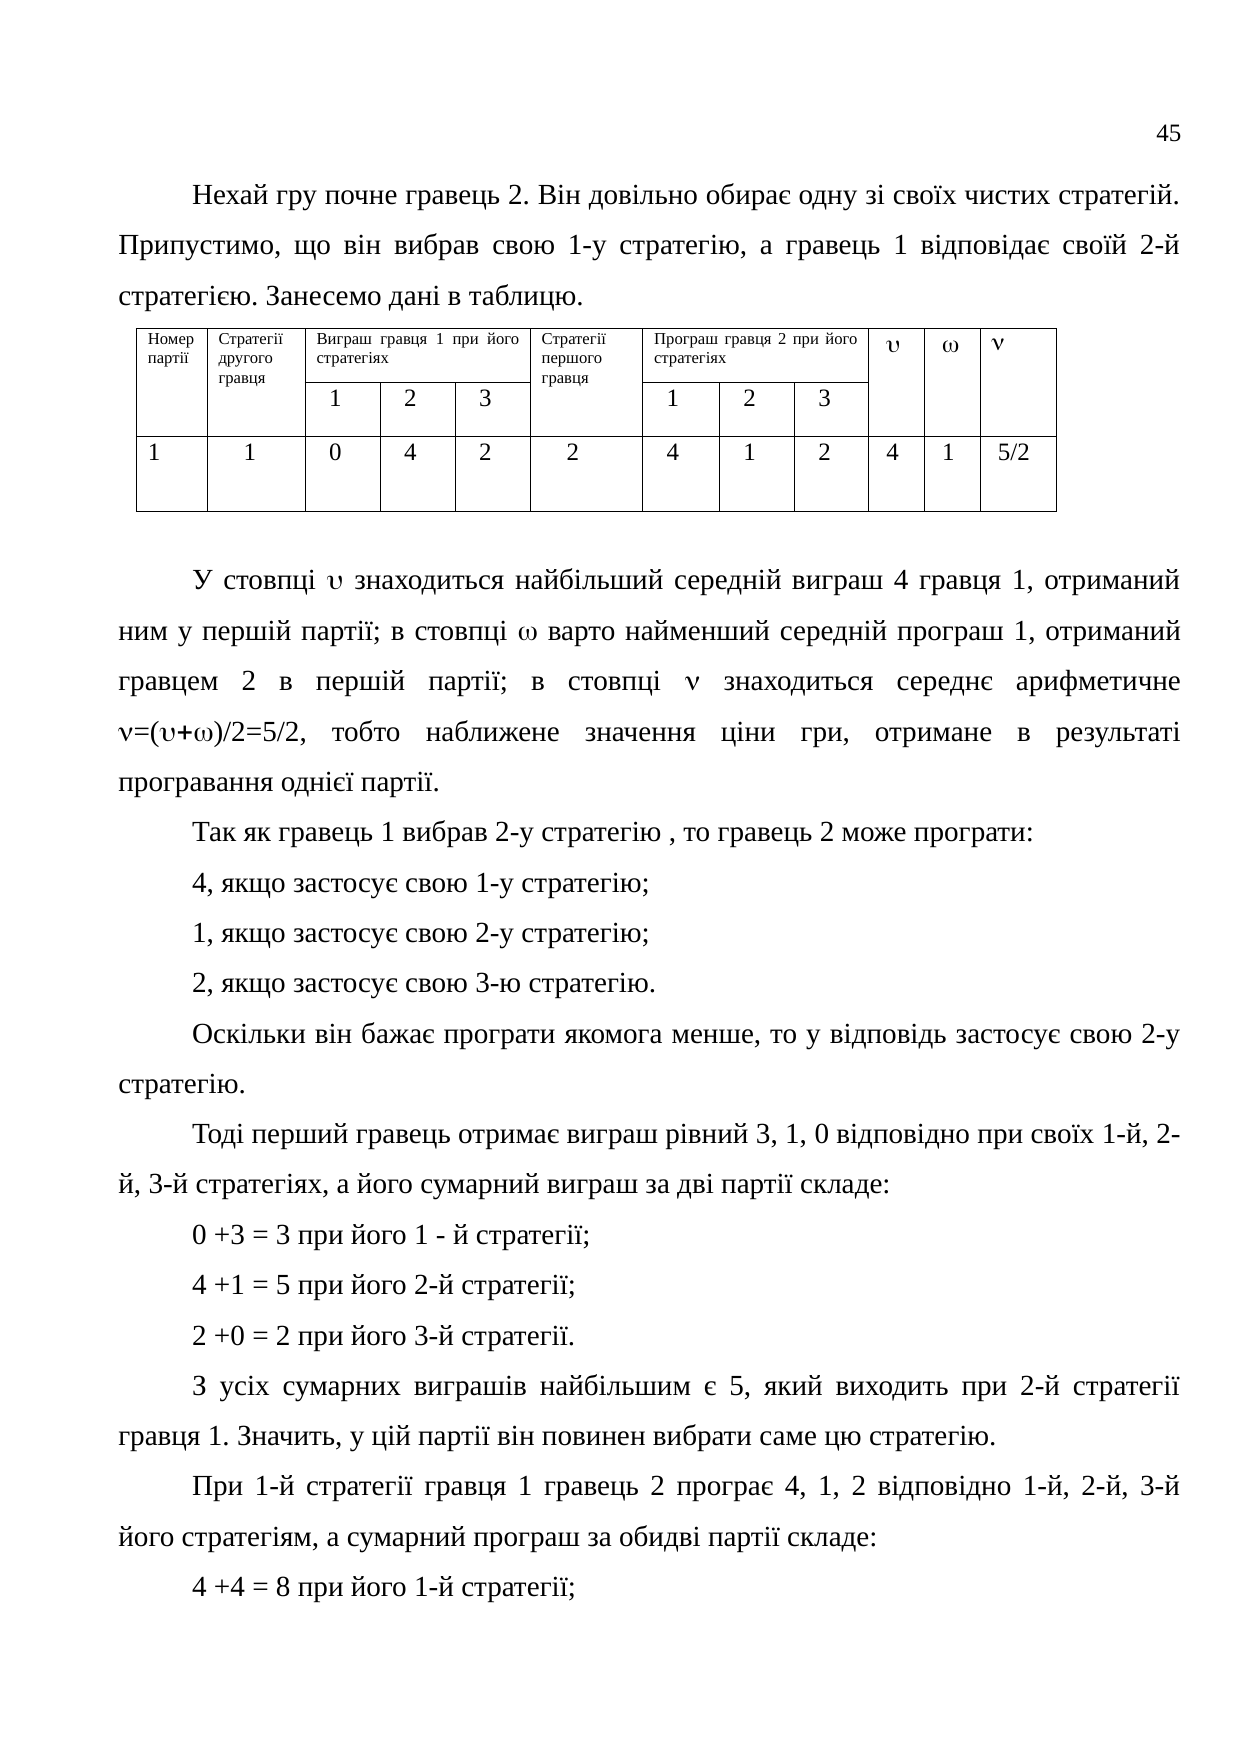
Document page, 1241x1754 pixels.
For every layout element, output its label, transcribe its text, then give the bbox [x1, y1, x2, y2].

table_cell 1 [720, 437, 794, 511]
table_header Виграш гравця 1 при його стратегіях [306, 329, 530, 382]
table_cell 4 [869, 437, 924, 511]
text При 1-й стратегії гравця 1 гравець 2 програє 4, 1, 2 відповідно 1-й, 2-й, 3-й його стратегіям, а сумарний програш за обидві партії складе: [118, 1468, 1181, 1552]
text Так як гравець 1 вибрав 2-у стратегію , то гравець 2 може програти: [118, 814, 1181, 848]
table_cell 1 [306, 383, 380, 436]
text 4 +1 = 5 при його 2-й стратегії; [118, 1267, 1181, 1301]
table_cell 1 [925, 437, 980, 511]
table_cell 4 [381, 437, 455, 511]
table_cell 2 [381, 383, 455, 436]
text Оскільки він бажає програти якомога менше, то у відповідь застосує свою 2-у стратегію. [118, 1016, 1181, 1099]
text 4 +4 = 8 при його 1-й стратегії; [118, 1569, 1181, 1603]
table_cell 2 [456, 437, 530, 511]
text 2, якщо застосує свою 3-ю стратегію. [118, 965, 1181, 999]
table_header Номер партії [137, 329, 207, 436]
table_cell 4 [643, 437, 719, 511]
text 4, якщо застосує свою 1-у стратегію; [118, 865, 1181, 898]
text 2 +0 = 2 при його 3-й стратегії. [118, 1318, 1181, 1351]
text 0 +3 = 3 при його 1 - й стратегії; [118, 1217, 1181, 1251]
table_cell 3 [795, 383, 868, 436]
table_cell 2 [720, 383, 794, 436]
text З усіх сумарних виграшів найбільшим є 5, який виходить при 2-й стратегії гравця 1. Значить, у цій партії він повинен вибрати саме цю стратегію. [118, 1368, 1181, 1452]
table_cell 2 [795, 437, 868, 511]
table_header  [869, 329, 924, 436]
table_cell 3 [456, 383, 530, 436]
table_cell 1 [643, 383, 719, 436]
text Тоді перший гравець отримає виграш рівний 3, 1, 0 відповідно при своїх 1-й, 2-й, 3-й стратегіях, а його сумарний виграш за дві партії складе: [118, 1116, 1181, 1200]
table_header Стратегії першого гравця [531, 329, 642, 436]
table_cell 1 [137, 437, 207, 511]
table_cell 0 [306, 437, 380, 511]
text Нехай гру почне гравець 2. Він довільно обирає одну зі своїх чистих стратегій. Припустимо, що він вибрав свою 1-у стратегію, а гравець 1 відповідає своїй 2-й стратегією. Занесемо дані в таблицю. [118, 177, 1181, 311]
text 1, якщо застосує свою 2-у стратегію; [118, 915, 1181, 949]
table_header Програш гравця 2 при його стратегіях [643, 329, 868, 382]
table_cell 1 [208, 437, 305, 511]
text У стовпці  знаходиться найбільший середній виграш 4 гравця 1, отриманий ним у першій партії; в стовпці  варто найменший середній програш 1, отриманий гравцем 2 в першій партії; в стовпці  знаходиться середнє арифметичне =()/2=5/2, тобто наближене значення ціни гри, отримане в результаті програвання однієї партії. [118, 562, 1181, 798]
table_header Стратегії другого гравця [208, 329, 305, 436]
table_header  [925, 329, 980, 436]
table_cell 2 [531, 437, 642, 511]
table_header  [981, 329, 1056, 436]
table_cell 5/2 [981, 437, 1056, 511]
